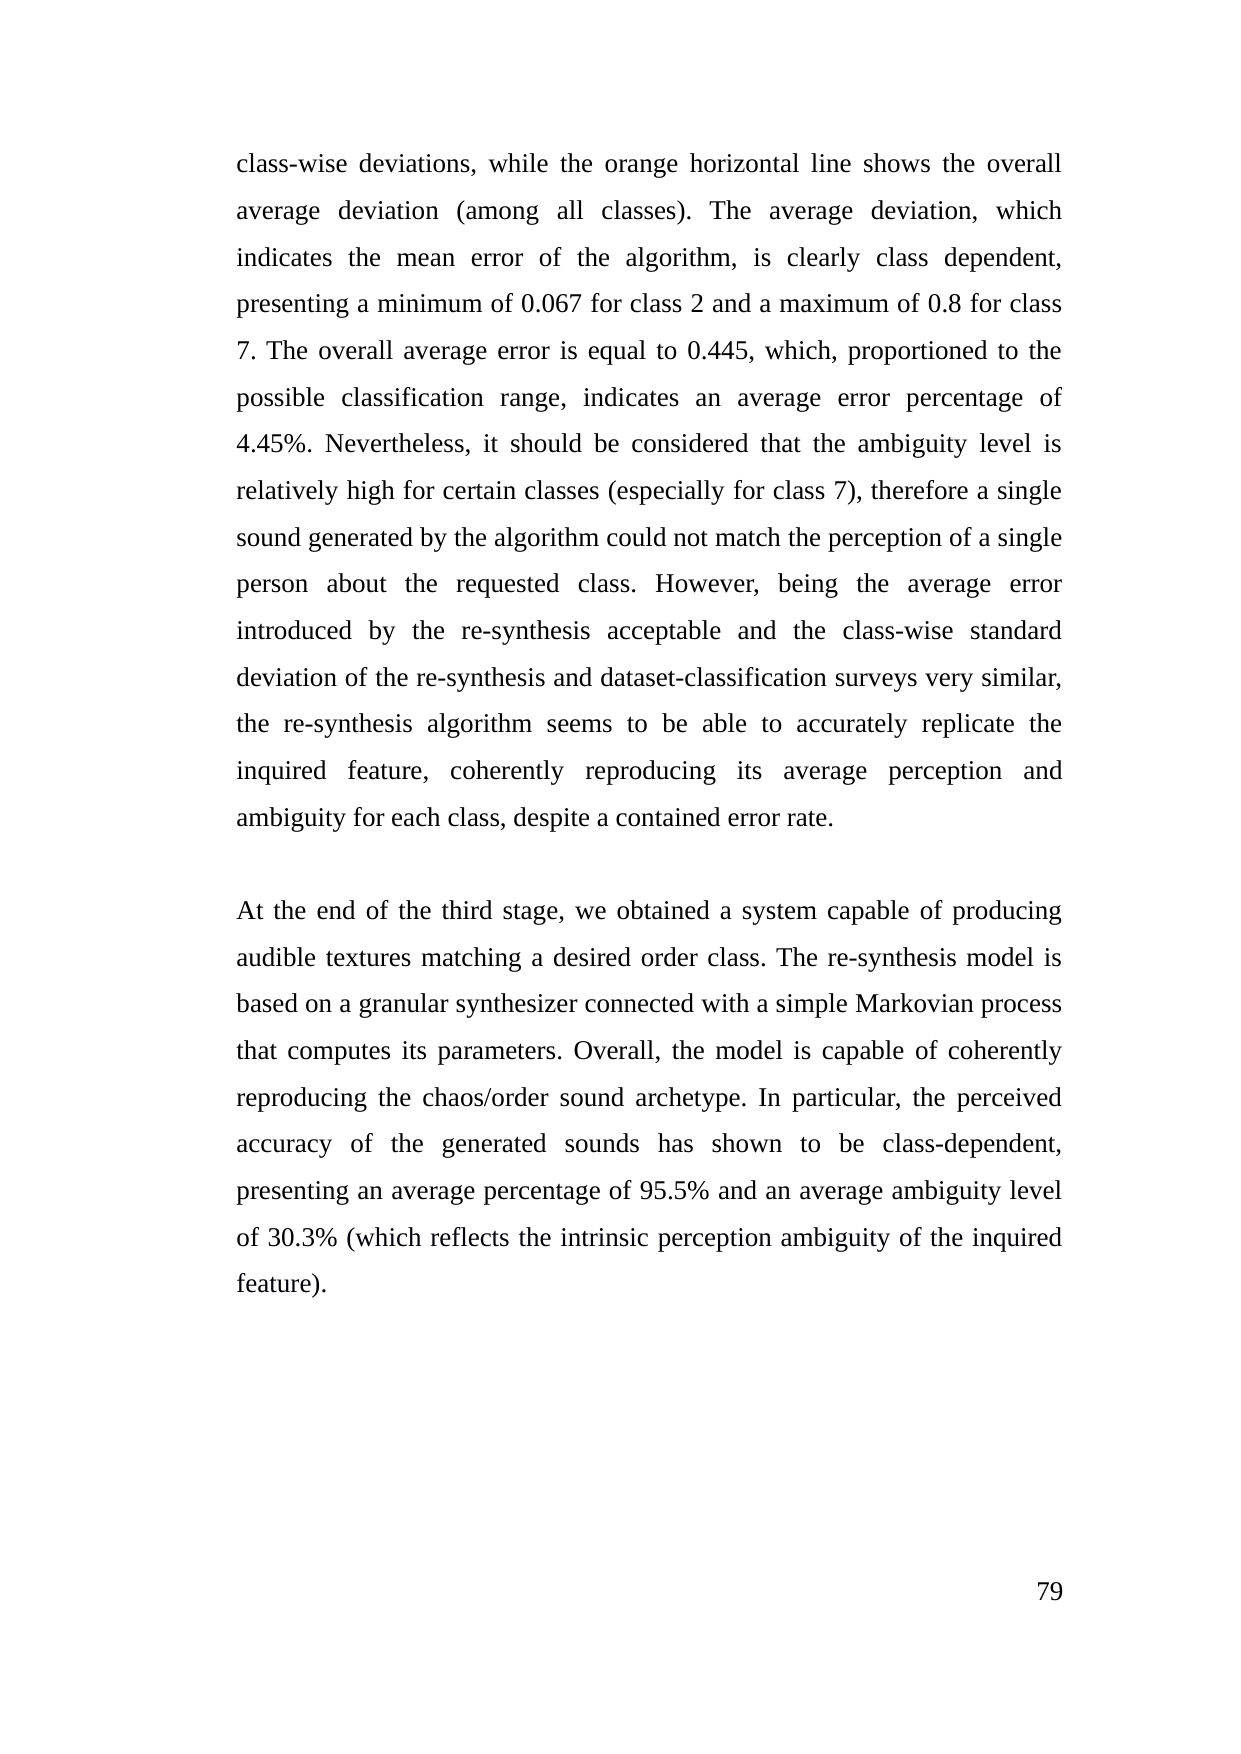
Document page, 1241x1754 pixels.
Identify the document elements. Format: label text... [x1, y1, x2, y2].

text class-wise deviations, while the orange horizontal line shows the overall average deviation (among all classes). The average deviation, which indicates the mean error of the algorithm, is clearly class dependent, presenting a minimum of 0.067 for class 2 and a maximum of 0.8 for class 7. The overall average error is equal to 0.445, which, proportioned to the possible classification range, indicates an average error percentage of 4.45%. Nevertheless, it should be considered that the ambiguity level is relatively high for certain classes (especially for class 7), therefore a single sound generated by the algorithm could not match the perception of a single person about the requested class. However, being the average error introduced by the re-synthesis acceptable and the class-wise standard deviation of the re-synthesis and dataset-classification surveys very similar, the re-synthesis algorithm seems to be able to accurately replicate the inquired feature, coherently reproducing its average perception and ambiguity for each class, despite a contained error rate. [236, 148, 1063, 832]
text At the end of the third stage, we obtained a system capable of producing audible textures matching a desired order class. The re-synthesis model is based on a granular synthesizer connected with a simple Markovian process that computes its parameters. Overall, the model is capable of coherently reproducing the chaos/order sound archetype. In particular, the perceived accuracy of the generated sounds has shown to be class-dependent, presenting an average percentage of 95.5% and an average ambiguity level of 30.3% (which reflects the intrinsic perception ambiguity of the inquired feature). [236, 894, 1063, 1299]
